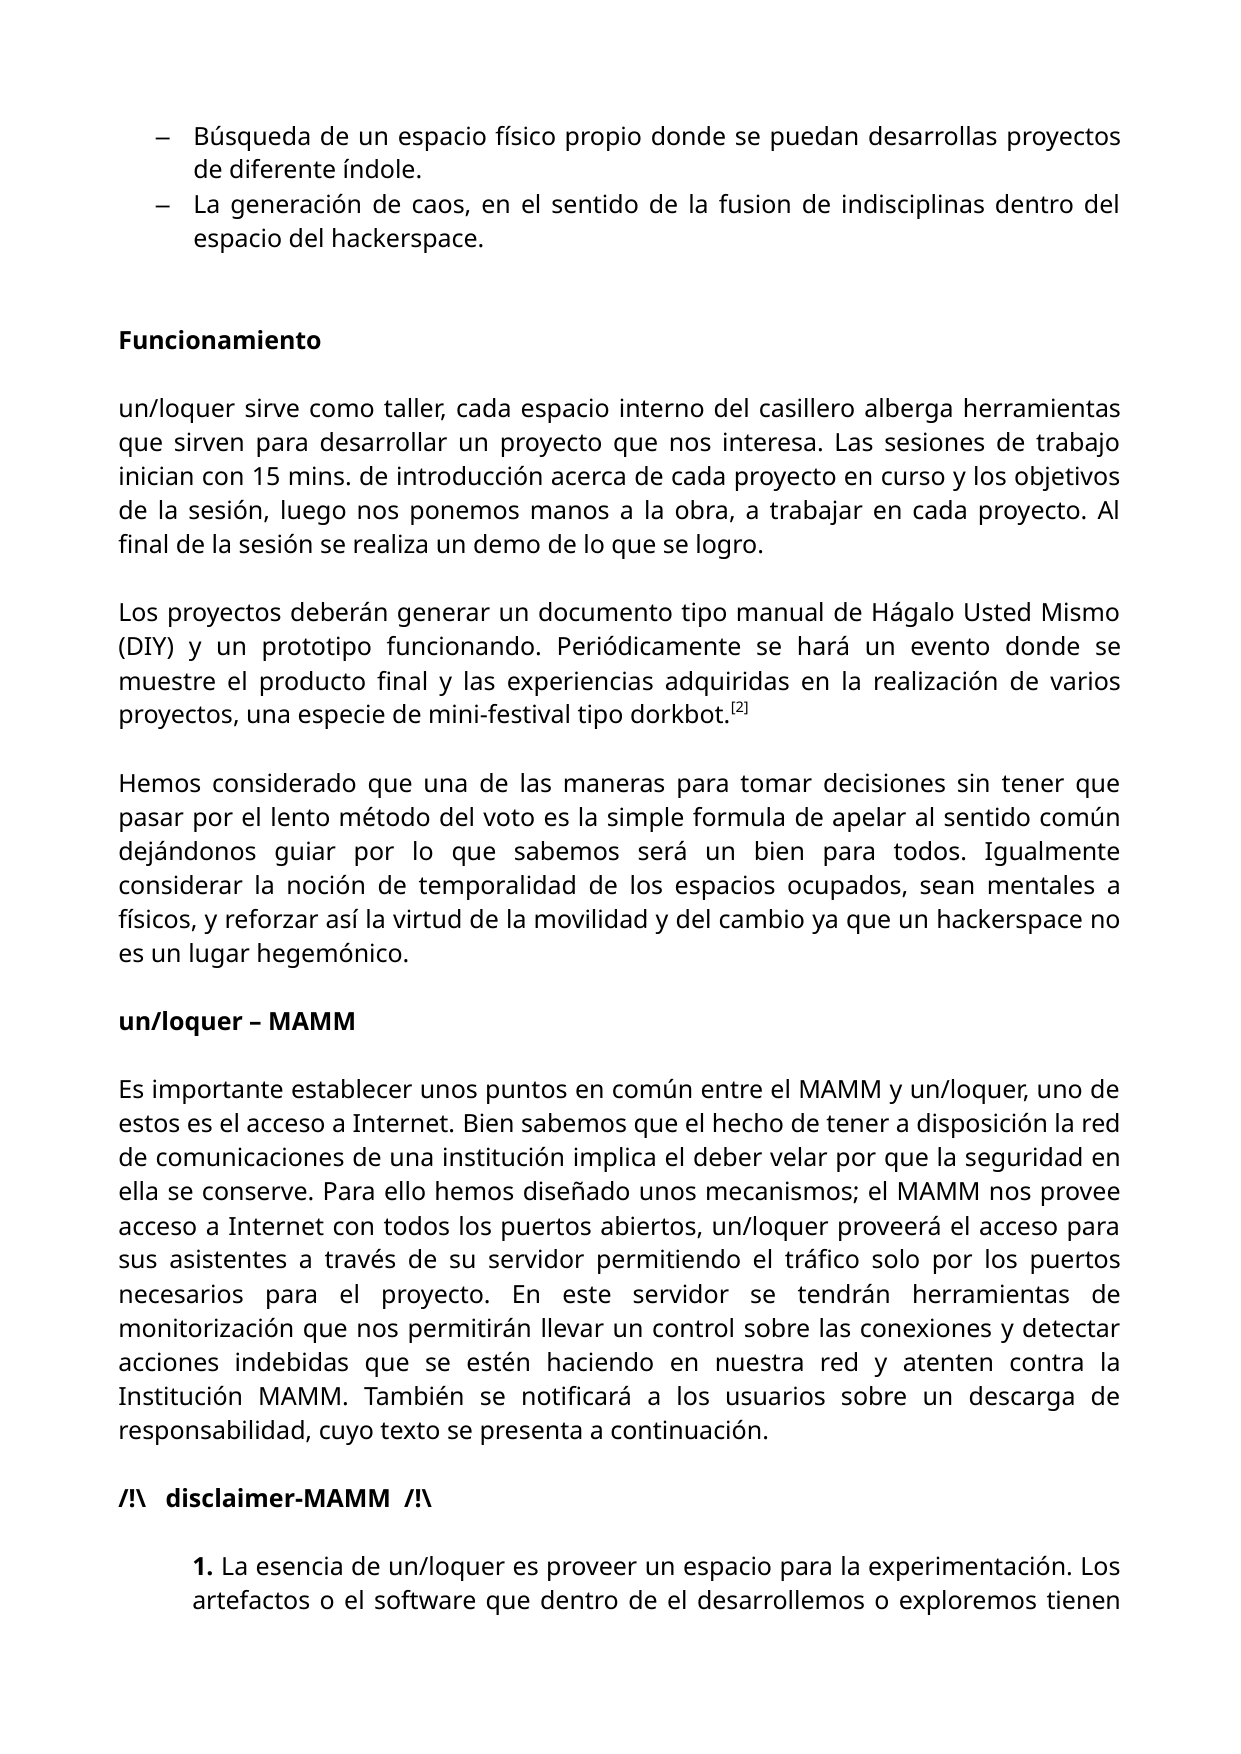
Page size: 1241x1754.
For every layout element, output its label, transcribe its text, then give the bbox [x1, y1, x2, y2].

text Es importante establecer unos puntos en común entre el MAMM y un/loquer, uno de estos es el acceso a Internet. Bien sabemos que el hecho de tener a disposición la red de comunicaciones de una institución implica el deber velar por que la seguridad en ella se conserve. Para ello hemos diseñado unos mecanismos; el MAMM nos provee acceso a Internet con todos los puertos abiertos, un/loquer proveerá el acceso para sus asistentes a través de su servidor permitiendo el tráfico solo por los puertos necesarios para el proyecto. En este servidor se tendrán herramientas de monitorización que nos permitirán llevar un control sobre las conexiones y detectar acciones indebidas que se estén haciendo en nuestra red y atenten contra la Institución MAMM. También se notificará a los usuarios sobre un descarga de responsabilidad, cuyo texto se presenta a continuación. [118, 1072, 1122, 1447]
text Los proyectos deberán generar un documento tipo manual de Hágalo Usted Mismo (DIY) y un prototipo funcionando. Periódicamente se hará un evento donde se muestre el producto final y las experiencias adquiridas en la realización de varios proyectos, una especie de mini-festival tipo dorkbot.[2] [118, 595, 1122, 731]
text Funcionamiento [118, 288, 1122, 357]
list Búsqueda de un espacio físico propio donde se puedan desarrollas proyectos de diferente índole. [156, 118, 1122, 186]
text 1. La esencia de un/loquer es proveer un espacio para la experimentación. Los artefactos o el software que dentro de el desarrollemos o exploremos tienen [192, 1549, 1122, 1617]
text /!\ disclaimer-MAMM /!\ [118, 1481, 1122, 1515]
text Hemos considerado que una de las maneras para tomar decisiones sin tener que pasar por el lento método del voto es la simple formula de apelar al sentido común dejándonos guiar por lo que sabemos será un bien para todos. Igualmente considerar la noción de temporalidad de los espacios ocupados, sean mentales a físicos, y reforzar así la virtud de la movilidad y del cambio ya que un hackerspace no es un lugar hegemónico. [118, 765, 1122, 970]
text un/loquer sirve como taller, cada espacio interno del casillero alberga herramientas que sirven para desarrollar un proyecto que nos interesa. Las sesiones de trabajo inician con 15 mins. de introducción acerca de cada proyecto en curso y los objetivos de la sesión, luego nos ponemos manos a la obra, a trabajar en cada proyecto. Al final de la sesión se realiza un demo de lo que se logro. [118, 391, 1122, 561]
list La generación de caos, en el sentido de la fusion de indisciplinas dentro del espacio del hackerspace. [156, 186, 1122, 254]
text un/loquer – MAMM [118, 1004, 1122, 1038]
